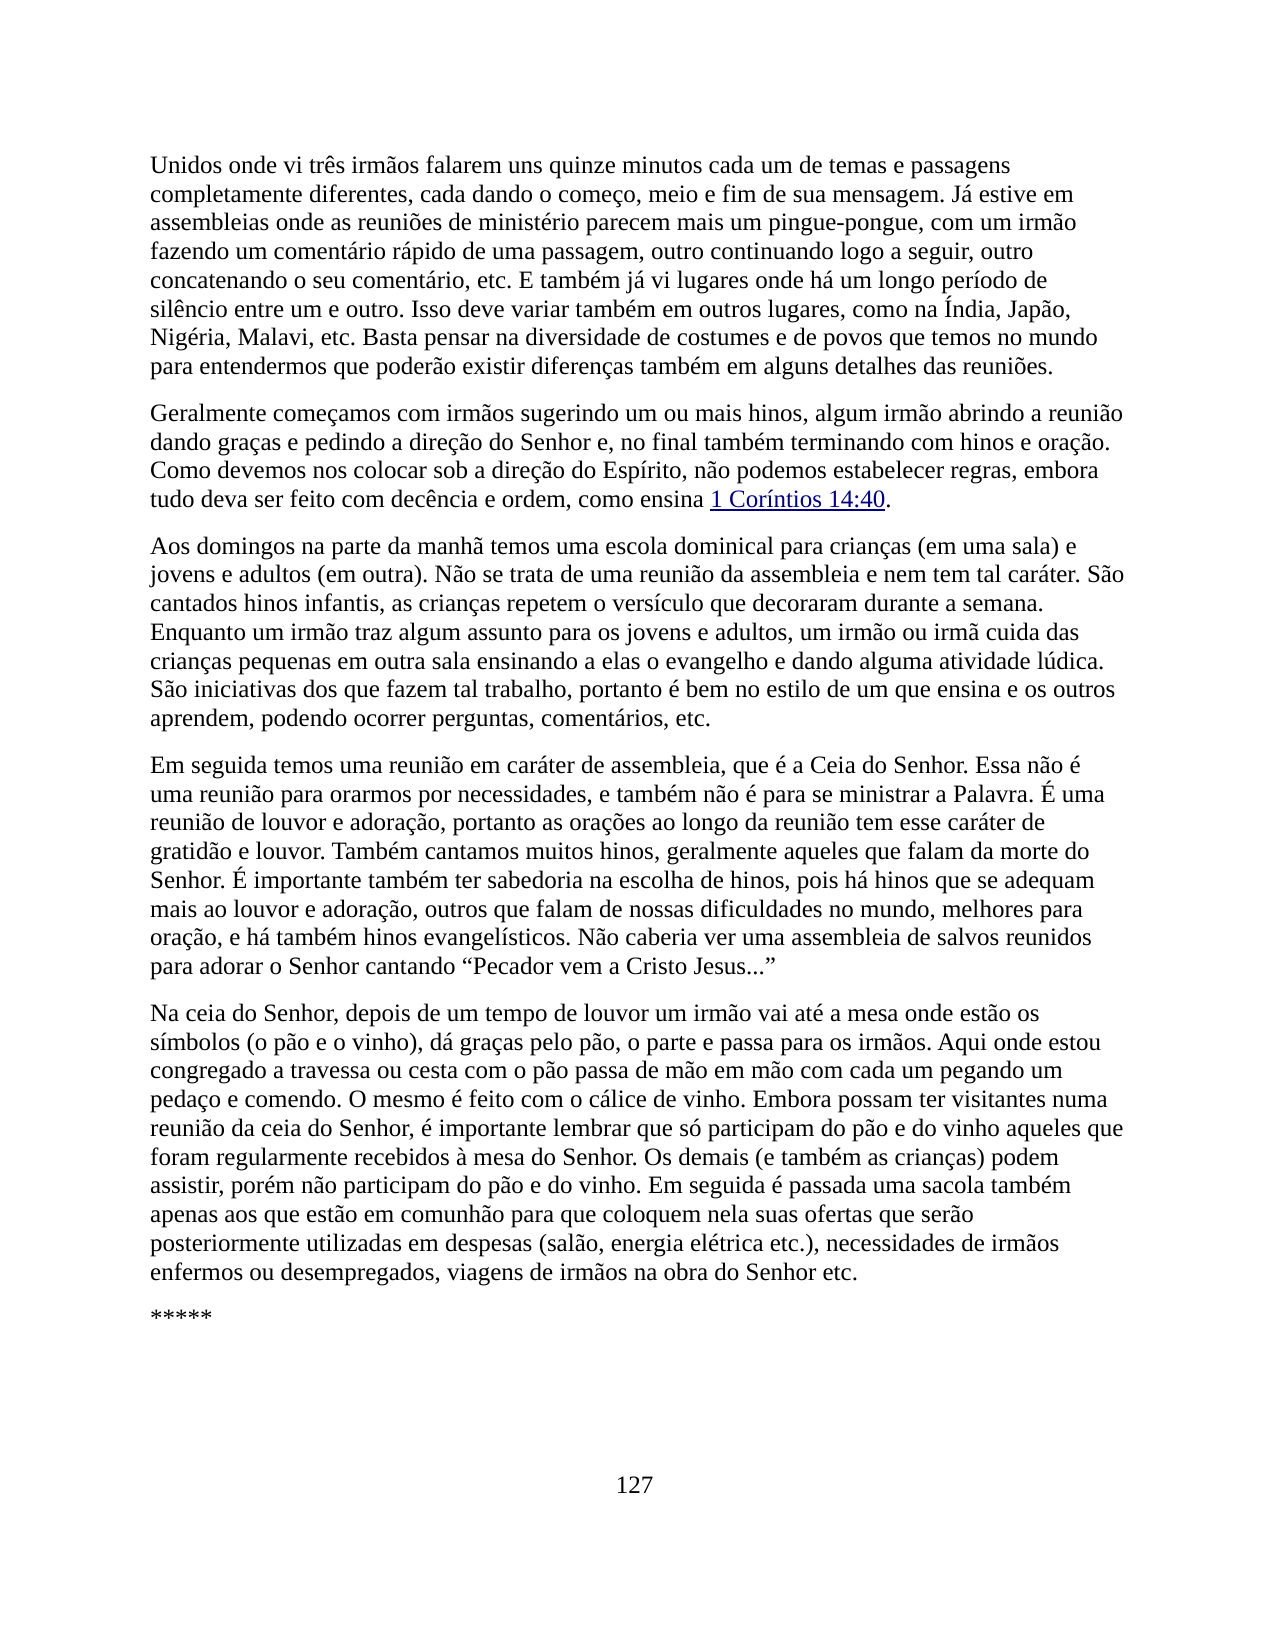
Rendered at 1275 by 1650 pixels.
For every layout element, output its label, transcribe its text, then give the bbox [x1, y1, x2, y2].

text Geralmente começamos com irmãos sugerindo um ou mais hinos, algum irmão abrindo a reunião dando graças e pedindo a direção do Senhor e, no final também terminando com hinos e oração. Como devemos nos colocar sob a direção do Espírito, não podemos estabelecer regras, embora tudo deva ser feito com decência e ordem, como ensina 1 Coríntios 14:40. [150, 398, 1125, 513]
text ***** [150, 1303, 1125, 1332]
text Em seguida temos uma reunião em caráter de assembleia, que é a Ceia do Senhor. Essa não é uma reunião para orarmos por necessidades, e também não é para se ministrar a Palavra. É uma reunião de louvor e adoração, portanto as orações ao longo da reunião tem esse caráter de gratidão e louvor. Também cantamos muitos hinos, geralmente aqueles que falam da morte do Senhor. É importante também ter sabedoria na escolha de hinos, pois há hinos que se adequam mais ao louvor e adoração, outros que falam de nossas dificuldades no mundo, melhores para oração, e há também hinos evangelísticos. Não caberia ver uma assembleia de salvos reunidos para adorar o Senhor cantando “Pecador vem a Cristo Jesus...” [150, 750, 1125, 980]
text Na ceia do Senhor, depois de um tempo de louvor um irmão vai até a mesa onde estão os símbolos (o pão e o vinho), dá graças pelo pão, o parte e passa para os irmãos. Aqui onde estou congregado a travessa ou cesta com o pão passa de mão em mão com cada um pegando um pedaço e comendo. O mesmo é feito com o cálice de vinho. Embora possam ter visitantes numa reunião da ceia do Senhor, é importante lembrar que só participam do pão e do vinho aqueles que foram regularmente recebidos à mesa do Senhor. Os demais (e também as crianças) podem assistir, porém não participam do pão e do vinho. Em seguida é passada uma sacola também apenas aos que estão em comunhão para que coloquem nela suas ofertas que serão posteriormente utilizadas em despesas (salão, energia elétrica etc.), necessidades de irmãos enfermos ou desempregados, viagens de irmãos na obra do Senhor etc. [150, 998, 1125, 1285]
text Unidos onde vi três irmãos falarem uns quinze minutos cada um de temas e passagens completamente diferentes, cada dando o começo, meio e fim de sua mensagem. Já estive em assembleias onde as reuniões de ministério parecem mais um pingue-pongue, com um irmão fazendo um comentário rápido de uma passagem, outro continuando logo a seguir, outro concatenando o seu comentário, etc. E também já vi lugares onde há um longo período de silêncio entre um e outro. Isso deve variar também em outros lugares, como na Índia, Japão, Nigéria, Malavi, etc. Basta pensar na diversidade de costumes e de povos que temos no mundo para entendermos que poderão existir diferenças também em alguns detalhes das reuniões. [150, 150, 1125, 380]
text Aos domingos na parte da manhã temos uma escola dominical para crianças (em uma sala) e jovens e adultos (em outra). Não se trata de uma reunião da assembleia e nem tem tal caráter. São cantados hinos infantis, as crianças repetem o versículo que decoraram durante a semana. Enquanto um irmão traz algum assunto para os jovens e adultos, um irmão ou irmã cuida das crianças pequenas em outra sala ensinando a elas o evangelho e dando alguma atividade lúdica. São iniciativas dos que fazem tal trabalho, portanto é bem no estilo de um que ensina e os outros aprendem, podendo ocorrer perguntas, comentários, etc. [150, 531, 1125, 732]
